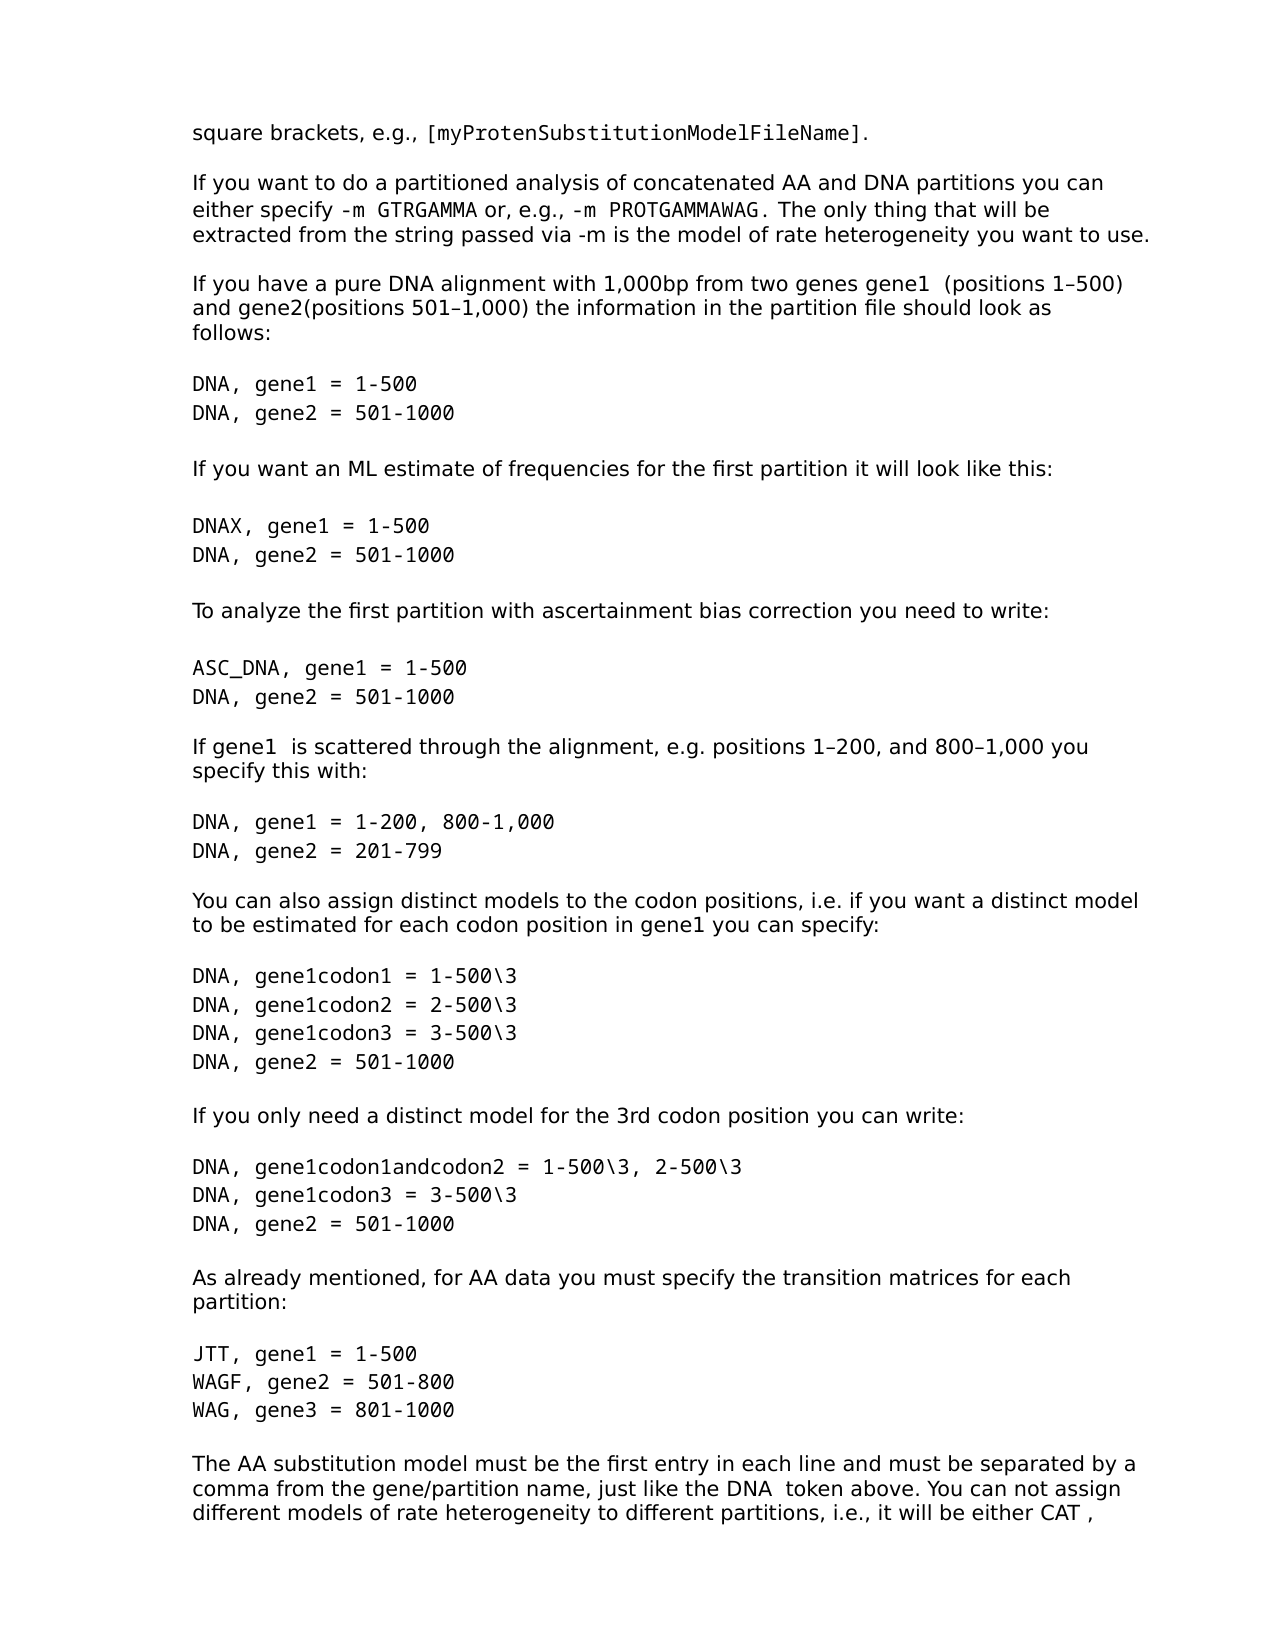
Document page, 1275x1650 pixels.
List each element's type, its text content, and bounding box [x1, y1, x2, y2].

text DNA, gene1codon3 = 3-500\3 [192, 1018, 1157, 1047]
text DNA, gene1codon2 = 2-500\3 [192, 990, 1157, 1018]
text DNA, gene1codon3 = 3-500\3 [192, 1181, 1157, 1209]
text If you want an ML estimate of frequencies for the first partition it will look like this: [118, 454, 1157, 483]
text DNA, gene1 = 1-500 [118, 369, 1157, 398]
text The AA substitution model must be the first entry in each line and must be separated by a comma from the gene/partition name, just like the DNA token above. You can not assign different models of rate heterogeneity to different partitions, i.e., it will be either CAT , [118, 1452, 1157, 1525]
text You can also assign distinct models to the codon positions, i.e. if you want a distinct model to be estimated for each codon position in gene1 you can specify: [118, 889, 1157, 937]
text DNA, gene1codon1andcodon2 = 1-500\3, 2-500\3 [192, 1152, 1157, 1181]
text DNA, gene1 = 1-200, 800-1,000 [118, 807, 1157, 836]
text If you want to do a partitioned analysis of concatenated AA and DNA partitions you can either specify -m GTRGAMMA or, e.g., -m PROTGAMMAWAG. The only thing that will be extracted from the string passed via -m is the model of rate heterogeneity you want to use. [118, 171, 1157, 248]
text square brackets, e.g., [myProtenSubstitutionModelFileName]. [118, 118, 1157, 147]
text DNA, gene2 = 501-1000 [192, 1047, 1157, 1075]
text JTT, gene1 = 1-500 [192, 1339, 1157, 1367]
text DNA, gene1codon1 = 1-500\3 [192, 961, 1157, 990]
text ASC_DNA, gene1 = 1-500 [118, 653, 1157, 682]
text If you have a pure DNA alignment with 1,000bp from two genes gene1 (positions 1–500) and gene2(positions 501–1,000) the information in the partition file should look as follows: [118, 272, 1157, 345]
text If gene1 is scattered through the alignment, e.g. positions 1–200, and 800–1,000 you specify this with: [118, 735, 1157, 783]
text As already mentioned, for AA data you must specify the transition matrices for each [118, 1266, 1157, 1290]
text DNA, gene2 = 501-1000 [118, 682, 1157, 710]
text If you only need a distinct model for the 3rd codon position you can write: [118, 1104, 1157, 1128]
text WAG, gene3 = 801-1000 [192, 1396, 1157, 1424]
text To analyze the first partition with ascertainment bias correction you need to write: [118, 597, 1157, 625]
text WAGF, gene2 = 501-800 [192, 1367, 1157, 1396]
text DNA, gene2 = 501-1000 [118, 398, 1157, 426]
text DNA, gene2 = 501-1000 [118, 540, 1157, 568]
text partition: [118, 1290, 1157, 1314]
text DNAX, gene1 = 1-500 [118, 511, 1157, 540]
text DNA, gene2 = 201-799 [118, 836, 1157, 864]
text DNA, gene2 = 501-1000 [192, 1209, 1157, 1237]
